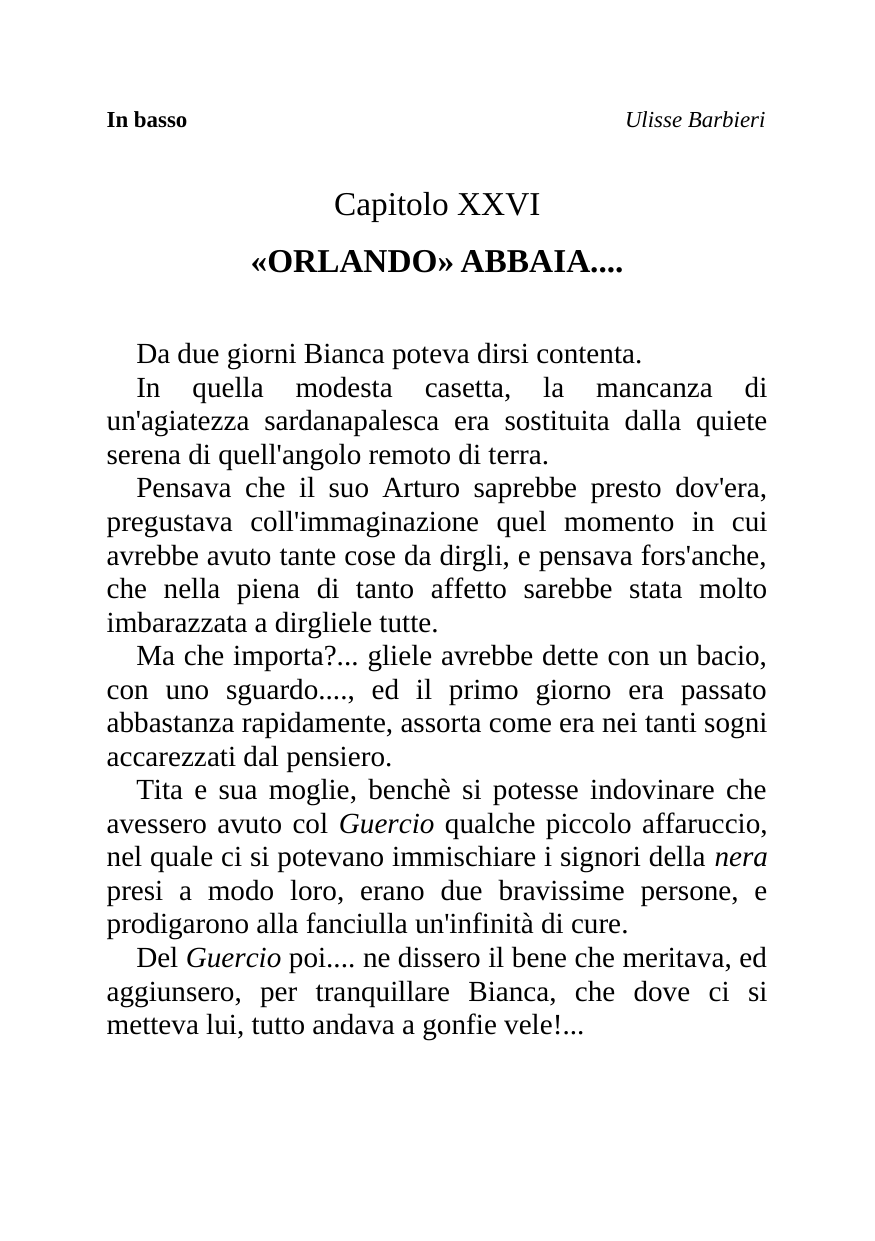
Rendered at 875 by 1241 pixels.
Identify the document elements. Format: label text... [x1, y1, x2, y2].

subtitle Capitolo XXVI «ORLANDO» ABBAIA.... [106, 184, 768, 280]
text Tita e sua moglie, benchè si potesse indovinare che avessero avuto col Guercio qualche piccolo affaruccio, nel quale ci si potevano immischiare i signori della nera presi a modo loro, erano due bravissime persone, e prodigarono alla fanciulla un'infinità di cure. [106, 772, 768, 940]
text Da due giorni Bianca poteva dirsi contenta. [106, 336, 768, 370]
text In quella modesta casetta, la mancanza di un'agiatezza sardanapalesca era sostituita dalla quiete serena di quell'angolo remoto di terra. [106, 370, 768, 471]
text Pensava che il suo Arturo saprebbe presto dov'era, pregustava coll'immaginazione quel momento in cui avrebbe avuto tante cose da dirgli, e pensava fors'anche, che nella piena di tanto affetto sarebbe stata molto imbarazzata a dirgliele tutte. [106, 471, 768, 638]
text Ma che importa?... gliele avrebbe dette con un bacio, con uno sguardo...., ed il primo giorno era passato abbastanza rapidamente, assorta come era nei tanti sogni accarezzati dal pensiero. [106, 638, 768, 772]
text Del Guercio poi.... ne dissero il bene che meritava, ed aggiunsero, per tranquillare Bianca, che dove ci si metteva lui, tutto andava a gonfie vele!... [106, 940, 768, 1041]
